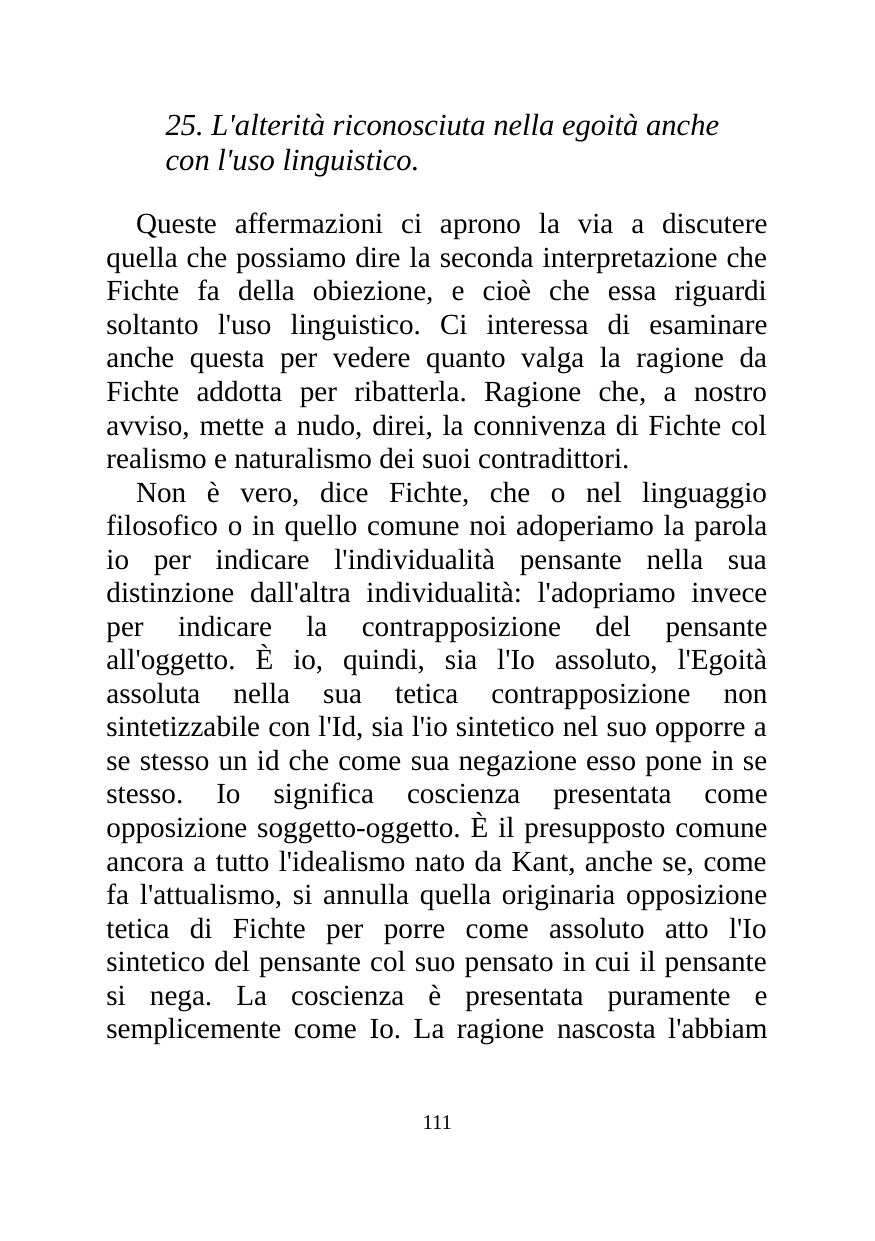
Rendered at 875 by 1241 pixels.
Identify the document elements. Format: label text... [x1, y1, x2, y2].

subtitle 25. L'alterità riconosciuta nella egoità anche con l'uso linguistico. [165, 106, 768, 177]
text Queste affermazioni ci aprono la via a discutere quella che possiamo dire la seconda interpretazione che Fichte fa della obiezione, e cioè che essa riguardi soltanto l'uso linguistico. Ci interessa di esaminare anche questa per vedere quanto valga la ragione da Fichte addotta per ribatterla. Ragione che, a nostro avviso, mette a nudo, direi, la connivenza di Fichte col realismo e naturalismo dei suoi contradittori. [106, 206, 768, 475]
text Non è vero, dice Fichte, che o nel linguaggio filosofico o in quello comune noi adoperiamo la parola io per indicare l'individualità pensante nella sua distinzione dall'altra individualità: l'adopriamo invece per indicare la contrapposizione del pensante all'oggetto. È io, quindi, sia l'Io assoluto, l'Egoità assoluta nella sua tetica contrapposizione non sintetizzabile con l'Id, sia l'io sintetico nel suo opporre a se stesso un id che come sua negazione esso pone in se stesso. Io significa coscienza presentata come opposizione soggetto-oggetto. È il presupposto comune ancora a tutto l'idealismo nato da Kant, anche se, come fa l'attualismo, si annulla quella originaria opposizione tetica di Fichte per porre come assoluto atto l'Io sintetico del pensante col suo pensato in cui il pensante si nega. La coscienza è presentata puramente e semplicemente come Io. La ragione nascosta l'abbiam [106, 475, 768, 1045]
